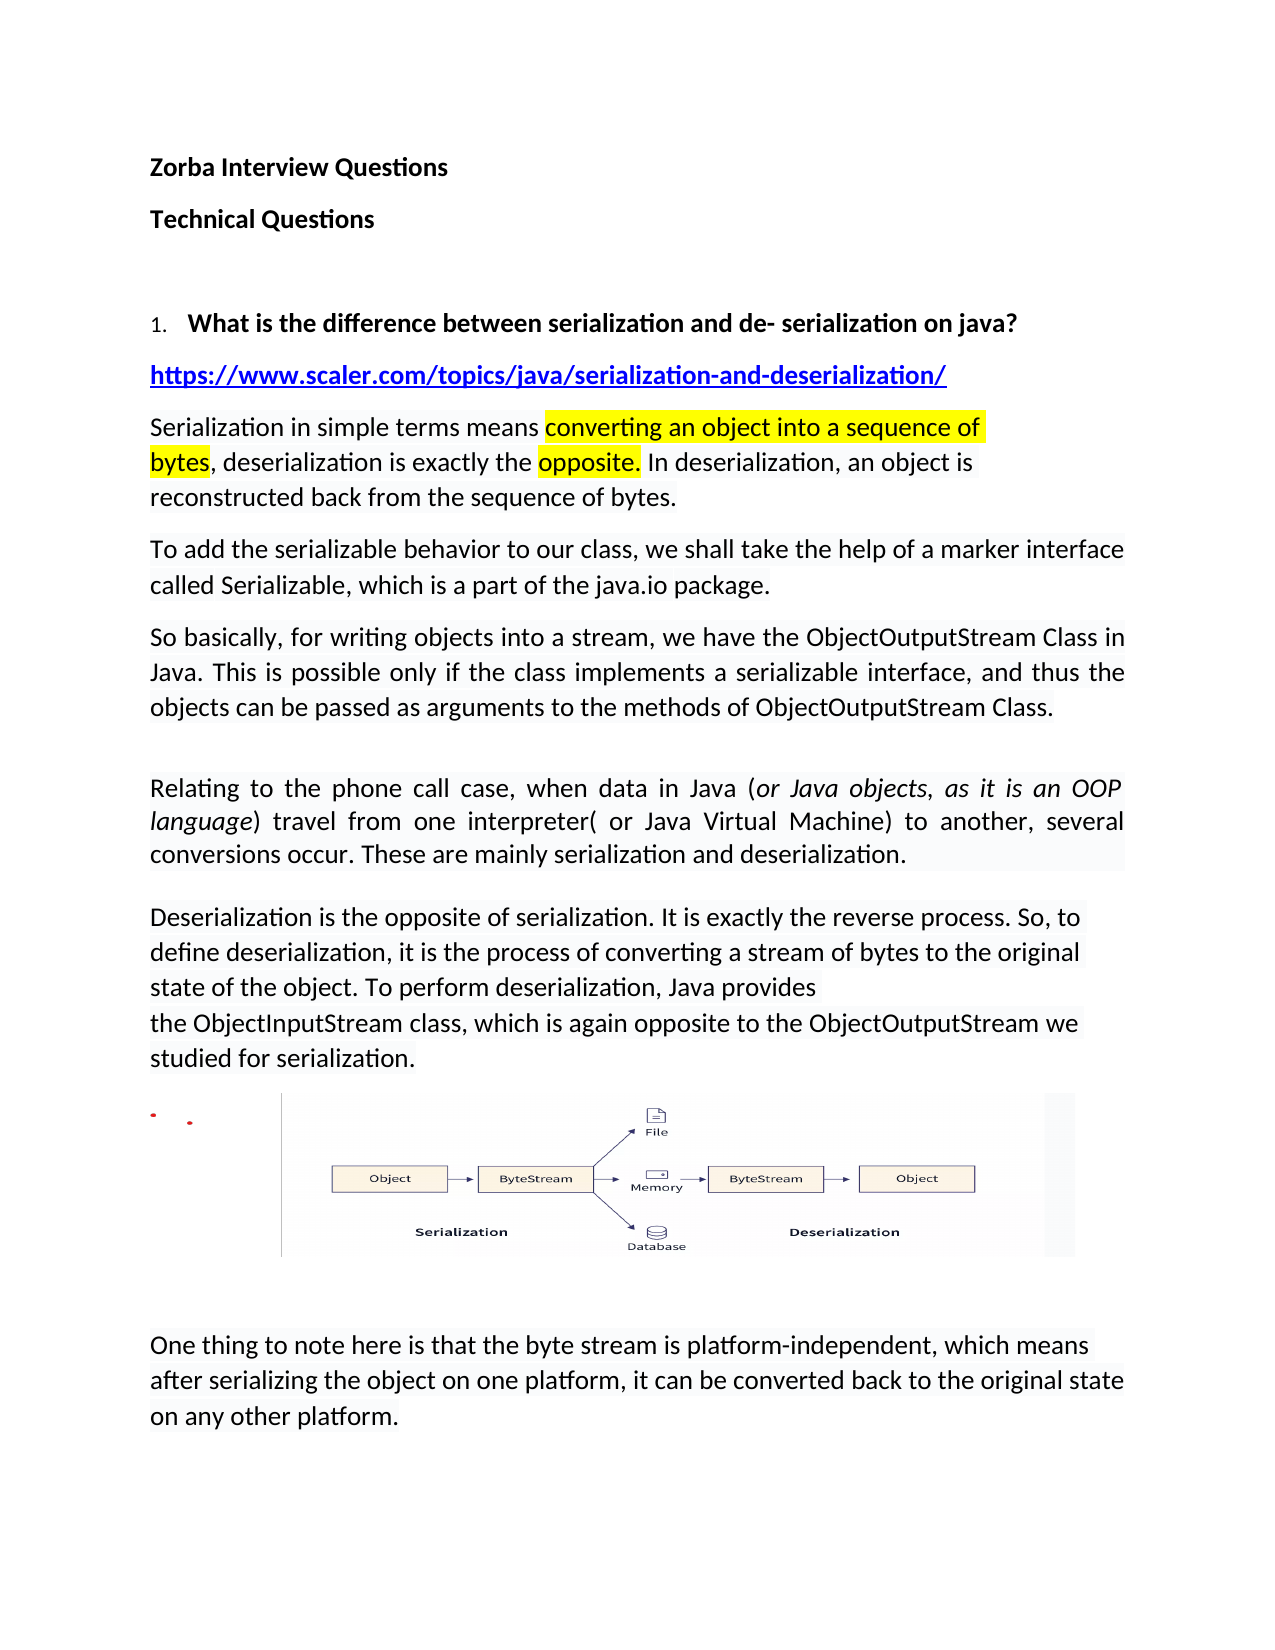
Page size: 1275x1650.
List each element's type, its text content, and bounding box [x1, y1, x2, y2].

text Deserialization is the opposite of serialization. It is exactly the reverse process. So, to define deserialization, it is the process of converting a stream of bytes to the original state of the object. To perform deserialization, Java provides the ObjectInputStream class, which is again opposite to the ObjectOutputStream we studied for serialization. [150, 900, 1125, 1074]
text So basically, for writing objects into a stream, we have the ObjectOutputStream Class in Java. This is possible only if the class implements a serializable interface, and thus the objects can be passed as arguments to the methods of ObjectOutputStream Class. [150, 620, 1125, 723]
list What is the difference between serialization and de- serialization on java? [150, 306, 1125, 339]
picture [150, 1093, 1075, 1257]
text Relating to the phone call case, when data in Java (or Java objects, as it is an OOP language) travel from one interpreter( or Java Virtual Machine) to another, several conversions occur. These are mainly serialization and deserialization. [150, 772, 1125, 871]
text Zorba Interview Questions [150, 150, 1125, 183]
text Technical Questions [150, 202, 1125, 235]
text Serialization in simple terms means converting an object into a sequence of bytes, deserialization is exactly the opposite. In deserialization, an object is reconstructed back from the sequence of bytes. [150, 410, 1125, 513]
text One thing to note here is that the byte stream is platform-independent, which means after serializing the object on one platform, it can be converted back to the original state on any other platform. [150, 1328, 1125, 1432]
text To add the serializable behavior to our class, we shall take the help of a marker interface called Serializable, which is a part of the java.io package. [150, 532, 1125, 601]
text https://www.scaler.com/topics/java/serialization-and-deserialization/ [150, 358, 1125, 391]
